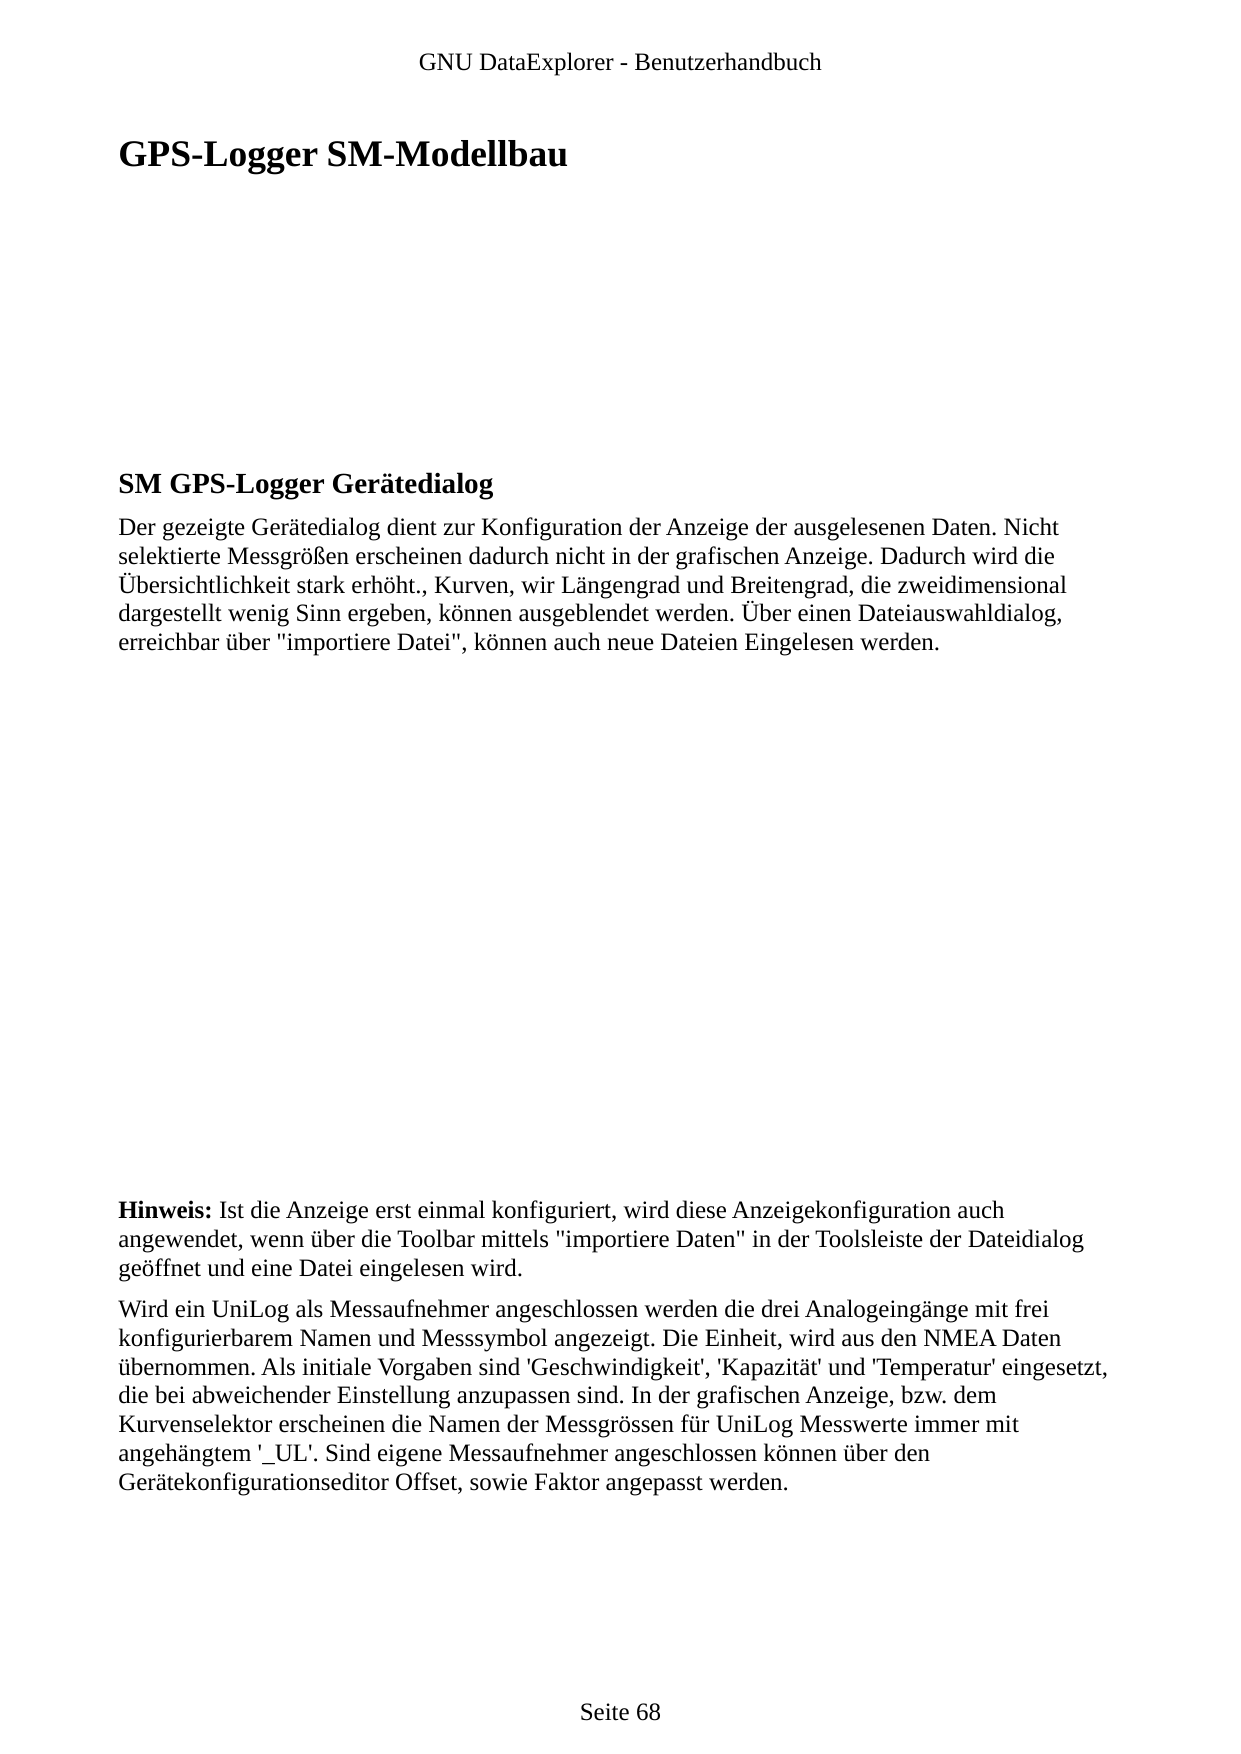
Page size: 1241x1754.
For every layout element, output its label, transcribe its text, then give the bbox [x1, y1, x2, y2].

text Hinweis: Ist die Anzeige erst einmal konfiguriert, wird diese Anzeigekonfiguration auch angewendet, wenn über die Toolbar mittels "importiere Daten" in der Toolsleiste der Dateidialog geöffnet und eine Datei eingelesen wird. [118, 1195, 1122, 1282]
subtitle SM GPS-Logger Gerätedialog [118, 466, 1122, 500]
text Wird ein UniLog als Messaufnehmer angeschlossen werden die drei Analogeingänge mit frei konfigurierbarem Namen und Messsymbol angezeigt. Die Einheit, wird aus den NMEA Daten übernommen. Als initiale Vorgaben sind 'Geschwindigkeit', 'Kapazität' und 'Temperatur' eingesetzt, die bei abweichender Einstellung anzupassen sind. In der grafischen Anzeige, bzw. dem Kurvenselektor erscheinen die Namen der Messgrössen für UniLog Messwerte immer mit angehängtem '_UL'. Sind eigene Messaufnehmer angeschlossen können über den Gerätekonfigurationseditor Offset, sowie Faktor angepasst werden. [118, 1294, 1122, 1495]
text Der gezeigte Gerätedialog dient zur Konfiguration der Anzeige der ausgelesenen Daten. Nicht selektierte Messgrößen erscheinen dadurch nicht in der grafischen Anzeige. Dadurch wird die Übersichtlichkeit stark erhöht., Kurven, wir Längengrad und Breitengrad, die zweidimensional dargestellt wenig Sinn ergeben, können ausgeblendet werden. Über einen Dateiauswahldialog, erreichbar über "importiere Datei", können auch neue Dateien Eingelesen werden. [118, 512, 1122, 1183]
subtitle GPS-Logger SM-Modellbau [118, 131, 1122, 174]
